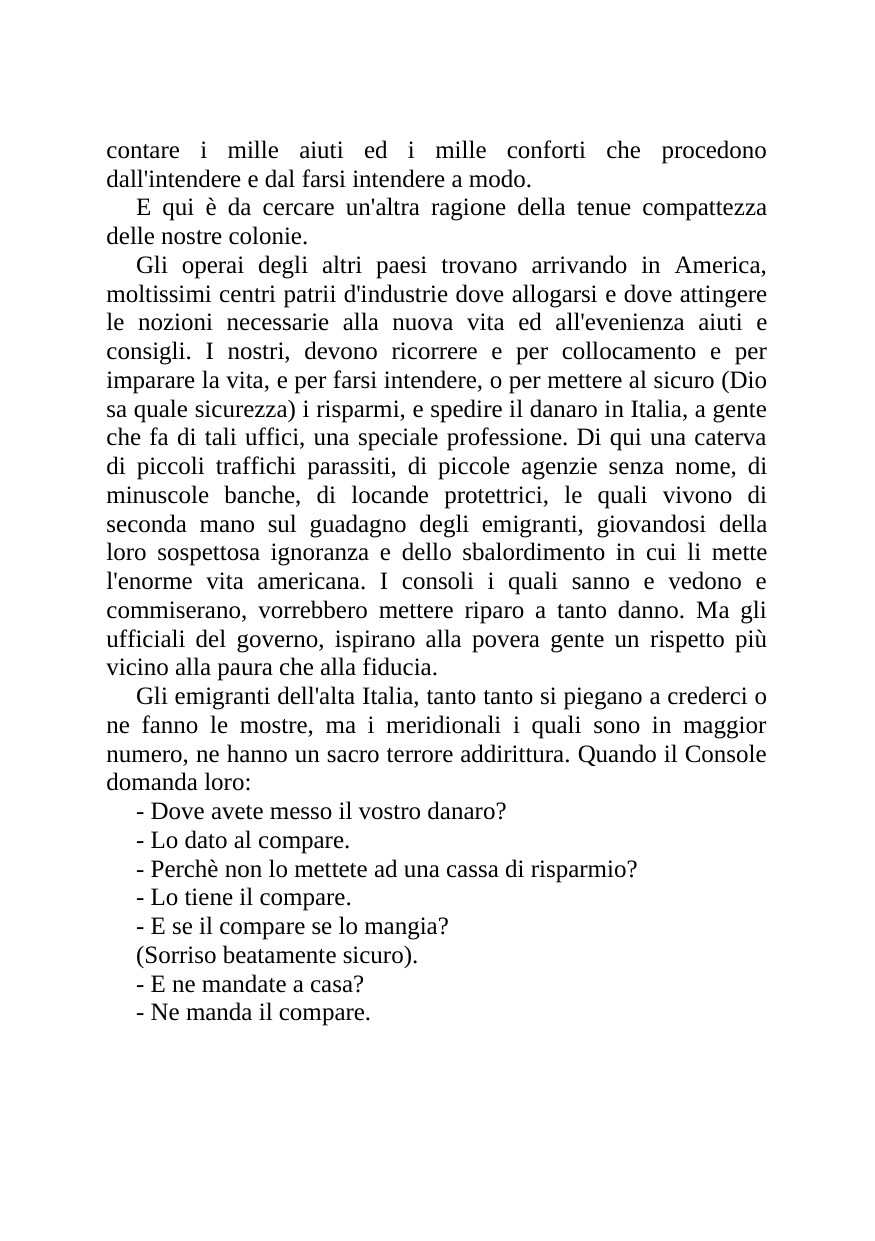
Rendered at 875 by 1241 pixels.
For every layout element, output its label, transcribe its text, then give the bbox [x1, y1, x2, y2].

text Gli operai degli altri paesi trovano arrivando in America, moltissimi centri patrii d'industrie dove allogarsi e dove attingere le nozioni necessarie alla nuova vita ed all'evenienza aiuti e consigli. I nostri, devono ricorrere e per collocamento e per imparare la vita, e per farsi intendere, o per mettere al sicuro (Dio sa quale sicurezza) i risparmi, e spedire il danaro in Italia, a gente che fa di tali uffici, una speciale professione. Di qui una caterva di piccoli traffichi parassiti, di piccole agenzie senza nome, di minuscole banche, di locande protettrici, le quali vivono di seconda mano sul guadagno degli emigranti, giovandosi della loro sospettosa ignoranza e dello sbalordimento in cui li mette l'enorme vita americana. I consoli i quali sanno e vedono e commiserano, vorrebbero mettere riparo a tanto danno. Ma gli ufficiali del governo, ispirano alla povera gente un rispetto più vicino alla paura che alla fiducia. [106, 250, 768, 681]
text - Ne manda il compare. [106, 997, 768, 1026]
text E qui è da cercare un'altra ragione della tenue compattezza delle nostre colonie. [106, 192, 768, 250]
text - Lo dato al compare. [106, 825, 768, 854]
text - E ne mandate a casa? [106, 969, 768, 997]
text - Dove avete messo il vostro danaro? [106, 796, 768, 825]
text (Sorriso beatamente sicuro). [106, 940, 768, 969]
text Gli emigranti dell'alta Italia, tanto tanto si piegano a crederci o ne fanno le mostre, ma i meridionali i quali sono in maggior numero, ne hanno un sacro terrore addirittura. Quando il Console domanda loro: [106, 681, 768, 796]
text contare i mille aiuti ed i mille conforti che procedono dall'intendere e dal farsi intendere a modo. [106, 135, 768, 192]
text - Lo tiene il compare. [106, 882, 768, 911]
text - E se il compare se lo mangia? [106, 911, 768, 940]
text - Perchè non lo mettete ad una cassa di risparmio? [106, 854, 768, 882]
